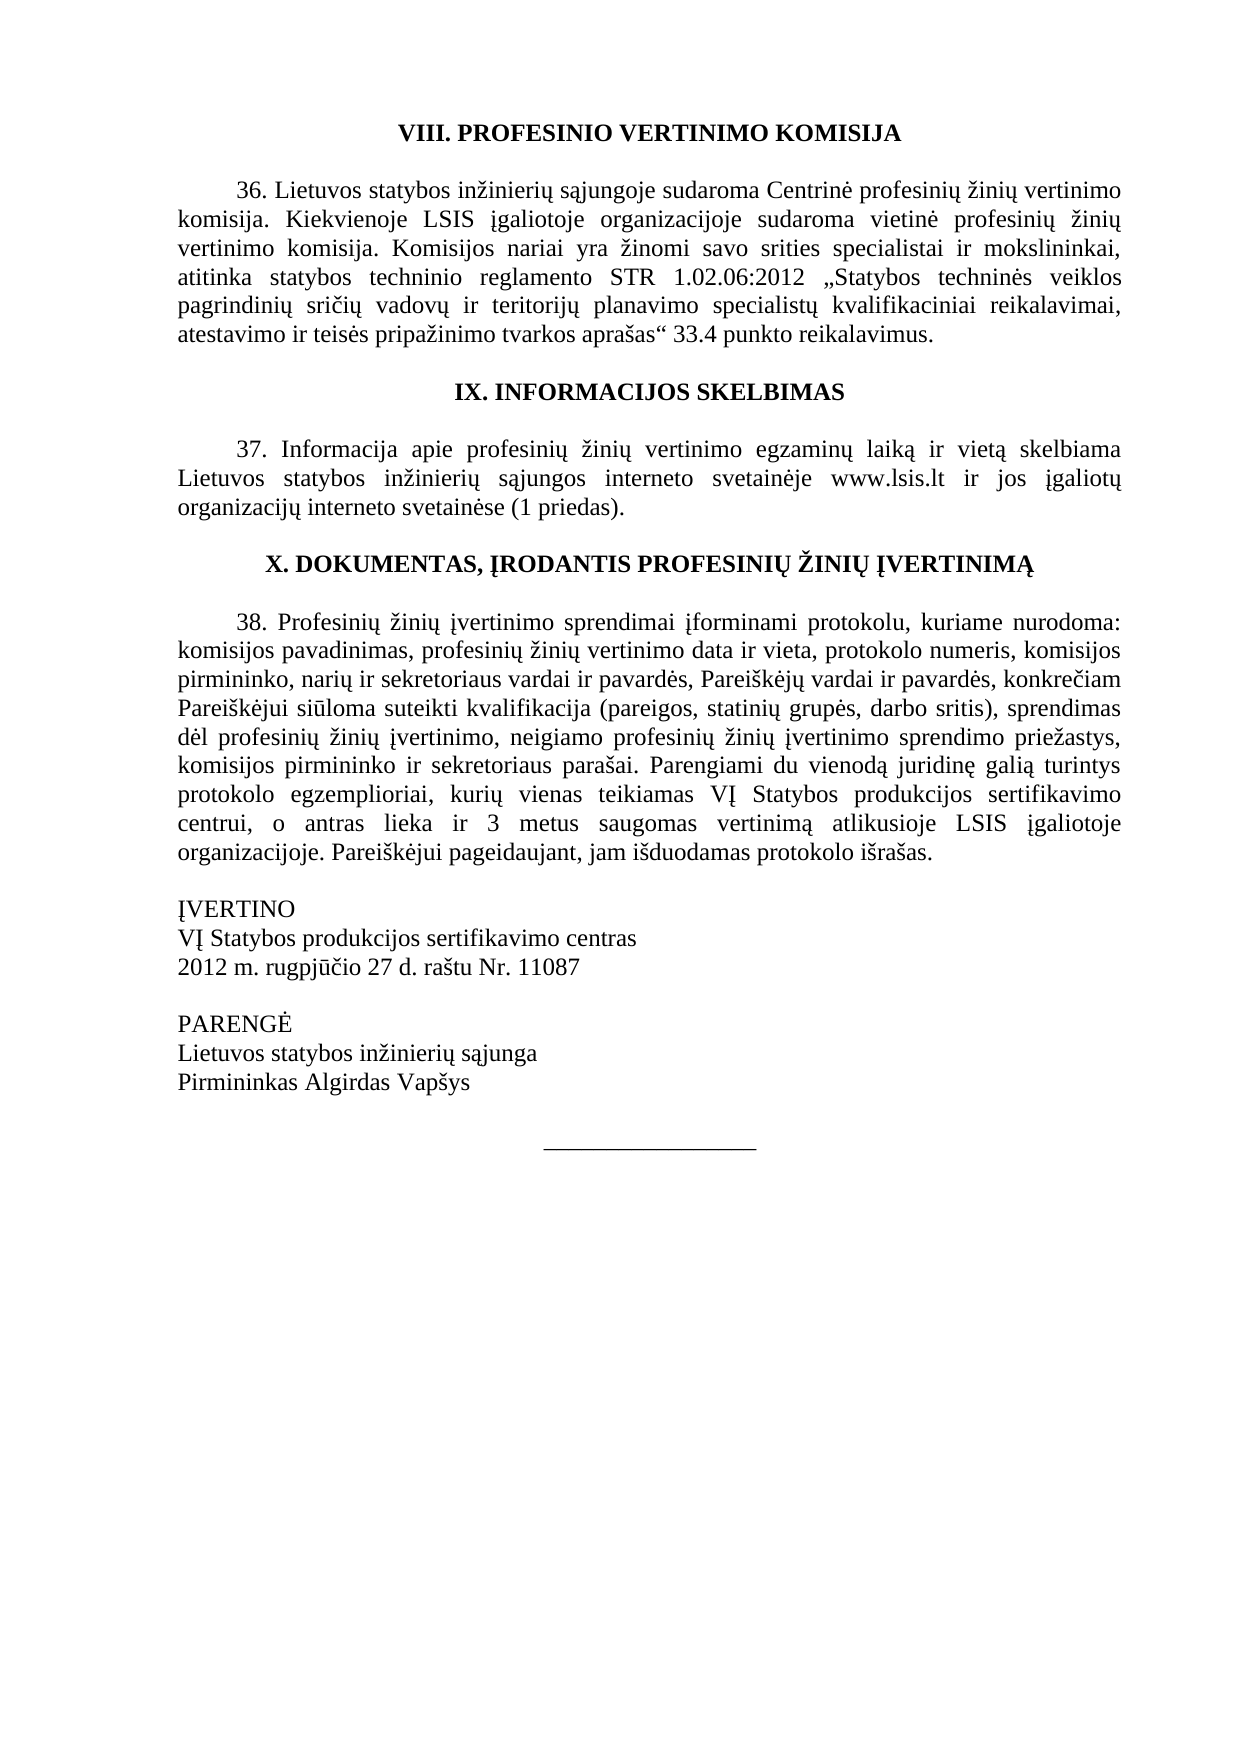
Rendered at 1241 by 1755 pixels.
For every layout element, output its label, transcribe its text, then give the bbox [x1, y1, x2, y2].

text VIII. PROFESINIO VERTINIMO KOMISIJA [177, 118, 1122, 147]
text 2012 m. rugpjūčio 27 d. raštu Nr. 11087 [177, 952, 1122, 981]
text _________________ [177, 1124, 1122, 1153]
text 37. Informacija apie profesinių žinių vertinimo egzaminų laiką ir vietą skelbiama Lietuvos statybos inžinierių sąjungos interneto svetainėje www.lsis.lt ir jos įgaliotų organizacijų interneto svetainėse (1 priedas). [177, 434, 1122, 521]
text X. DOKUMENTAS, ĮRODANTIS PROFESINIŲ ŽINIŲ ĮVERTINIMĄ [177, 549, 1122, 578]
text 36. Lietuvos statybos inžinierių sąjungoje sudaroma Centrinė profesinių žinių vertinimo komisija. Kiekvienoje LSIS įgaliotoje organizacijoje sudaroma vietinė profesinių žinių vertinimo komisija. Komisijos nariai yra žinomi savo srities specialistai ir mokslininkai, atitinka statybos techninio reglamento STR 1.02.06:2012 „Statybos techninės veiklos pagrindinių sričių vadovų ir teritorijų planavimo specialistų kvalifikaciniai reikalavimai, atestavimo ir teisės pripažinimo tvarkos aprašas“ 33.4 punkto reikalavimus. [177, 176, 1122, 348]
text Pirmininkas Algirdas Vapšys [177, 1067, 1122, 1096]
text IX. INFORMACIJOS SKELBIMAS [177, 377, 1122, 406]
text 38. Profesinių žinių įvertinimo sprendimai įforminami protokolu, kuriame nurodoma: komisijos pavadinimas, profesinių žinių vertinimo data ir vieta, protokolo numeris, komisijos pirmininko, narių ir sekretoriaus vardai ir pavardės, Pareiškėjų vardai ir pavardės, konkrečiam Pareiškėjui siūloma suteikti kvalifikacija (pareigos, statinių grupės, darbo sritis), sprendimas dėl profesinių žinių įvertinimo, neigiamo profesinių žinių įvertinimo sprendimo priežastys, komisijos pirmininko ir sekretoriaus parašai. Parengiami du vienodą juridinę galią turintys protokolo egzemplioriai, kurių vienas teikiamas VĮ Statybos produkcijos sertifikavimo centrui, o antras lieka ir 3 metus saugomas vertinimą atlikusioje LSIS įgaliotoje organizacijoje. Pareiškėjui pageidaujant, jam išduodamas protokolo išrašas. [177, 607, 1122, 866]
text Lietuvos statybos inžinierių sąjunga [177, 1038, 1122, 1067]
text PARENGĖ [177, 1009, 1122, 1038]
text VĮ Statybos produkcijos sertifikavimo centras [177, 923, 1122, 952]
text ĮVERTINO [177, 894, 1122, 923]
